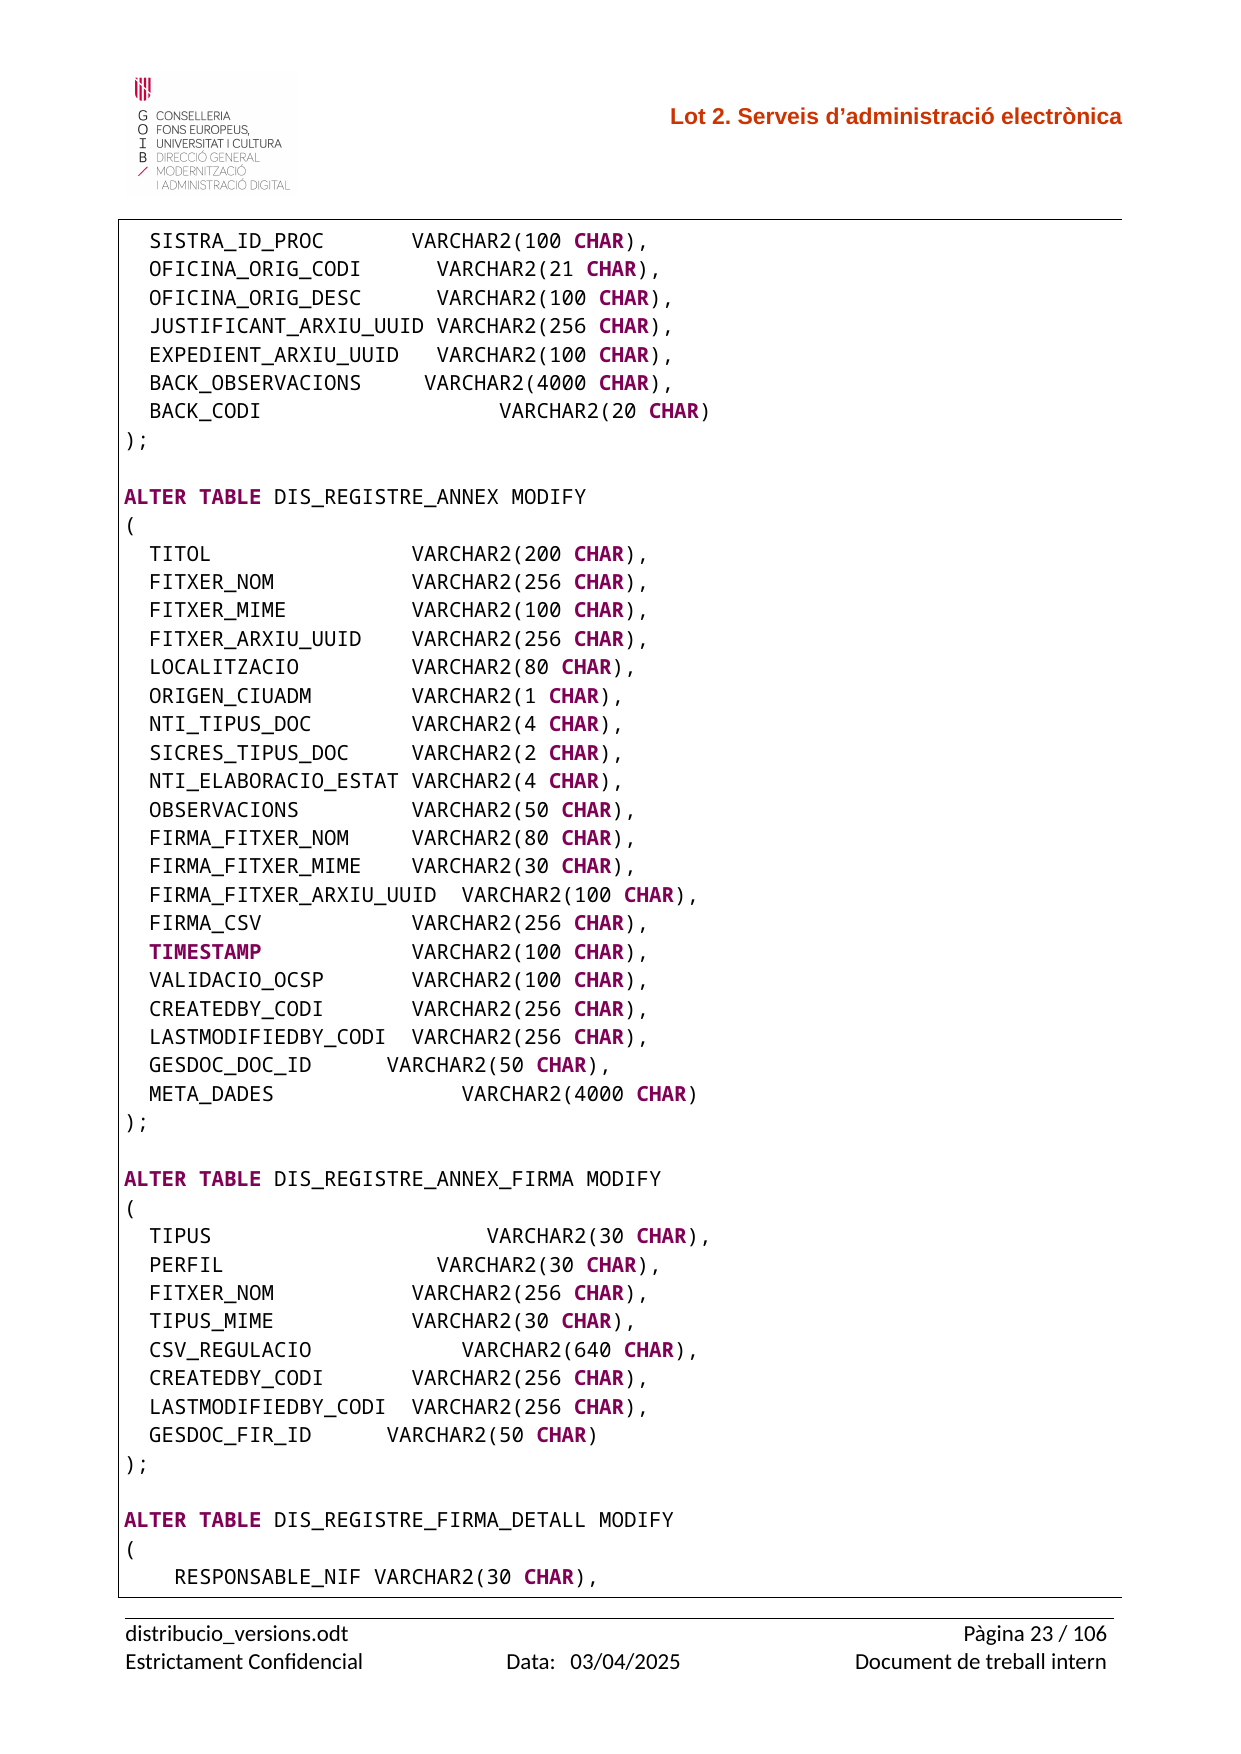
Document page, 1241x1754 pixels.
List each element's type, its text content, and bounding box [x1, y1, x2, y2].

table_header SISTRA_ID_PROC VARCHAR2(100 CHAR), OFICINA_ORIG_CODI VARCHAR2(21 CHAR), OFICINA_ORIG_DESC VARCHAR2(100 CHAR), JUSTIFICANT_ARXIU_UUID VARCHAR2(256 CHAR), EXPEDIENT_ARXIU_UUID VARCHAR2(100 CHAR), BACK_OBSERVACIONS VARCHAR2(4000 CHAR), BACK_CODI VARCHAR2(20 CHAR) ); ALTER TABLE DIS_REGISTRE_ANNEX MODIFY ( TITOL VARCHAR2(200 CHAR), FITXER_NOM VARCHAR2(256 CHAR), FITXER_MIME VARCHAR2(100 CHAR), FITXER_ARXIU_UUID VARCHAR2(256 CHAR), LOCALITZACIO VARCHAR2(80 CHAR), ORIGEN_CIUADM VARCHAR2(1 CHAR), NTI_TIPUS_DOC VARCHAR2(4 CHAR), SICRES_TIPUS_DOC VARCHAR2(2 CHAR), NTI_ELABORACIO_ESTAT VARCHAR2(4 CHAR), OBSERVACIONS VARCHAR2(50 CHAR), FIRMA_FITXER_NOM VARCHAR2(80 CHAR), FIRMA_FITXER_MIME VARCHAR2(30 CHAR), FIRMA_FITXER_ARXIU_UUID VARCHAR2(100 CHAR), FIRMA_CSV VARCHAR2(256 CHAR), TIMESTAMP VARCHAR2(100 CHAR), VALIDACIO_OCSP VARCHAR2(100 CHAR), CREATEDBY_CODI VARCHAR2(256 CHAR), LASTMODIFIEDBY_CODI VARCHAR2(256 CHAR), GESDOC_DOC_ID VARCHAR2(50 CHAR), META_DADES VARCHAR2(4000 CHAR) ); ALTER TABLE DIS_REGISTRE_ANNEX_FIRMA MODIFY ( TIPUS VARCHAR2(30 CHAR), PERFIL VARCHAR2(30 CHAR), FITXER_NOM VARCHAR2(256 CHAR), TIPUS_MIME VARCHAR2(30 CHAR), CSV_REGULACIO VARCHAR2(640 CHAR), CREATEDBY_CODI VARCHAR2(256 CHAR), LASTMODIFIEDBY_CODI VARCHAR2(256 CHAR), GESDOC_FIR_ID VARCHAR2(50 CHAR) ); ALTER TABLE DIS_REGISTRE_FIRMA_DETALL MODIFY ( RESPONSABLE_NIF VARCHAR2(30 CHAR), [119, 220, 1122, 1597]
picture [126, 70, 299, 197]
